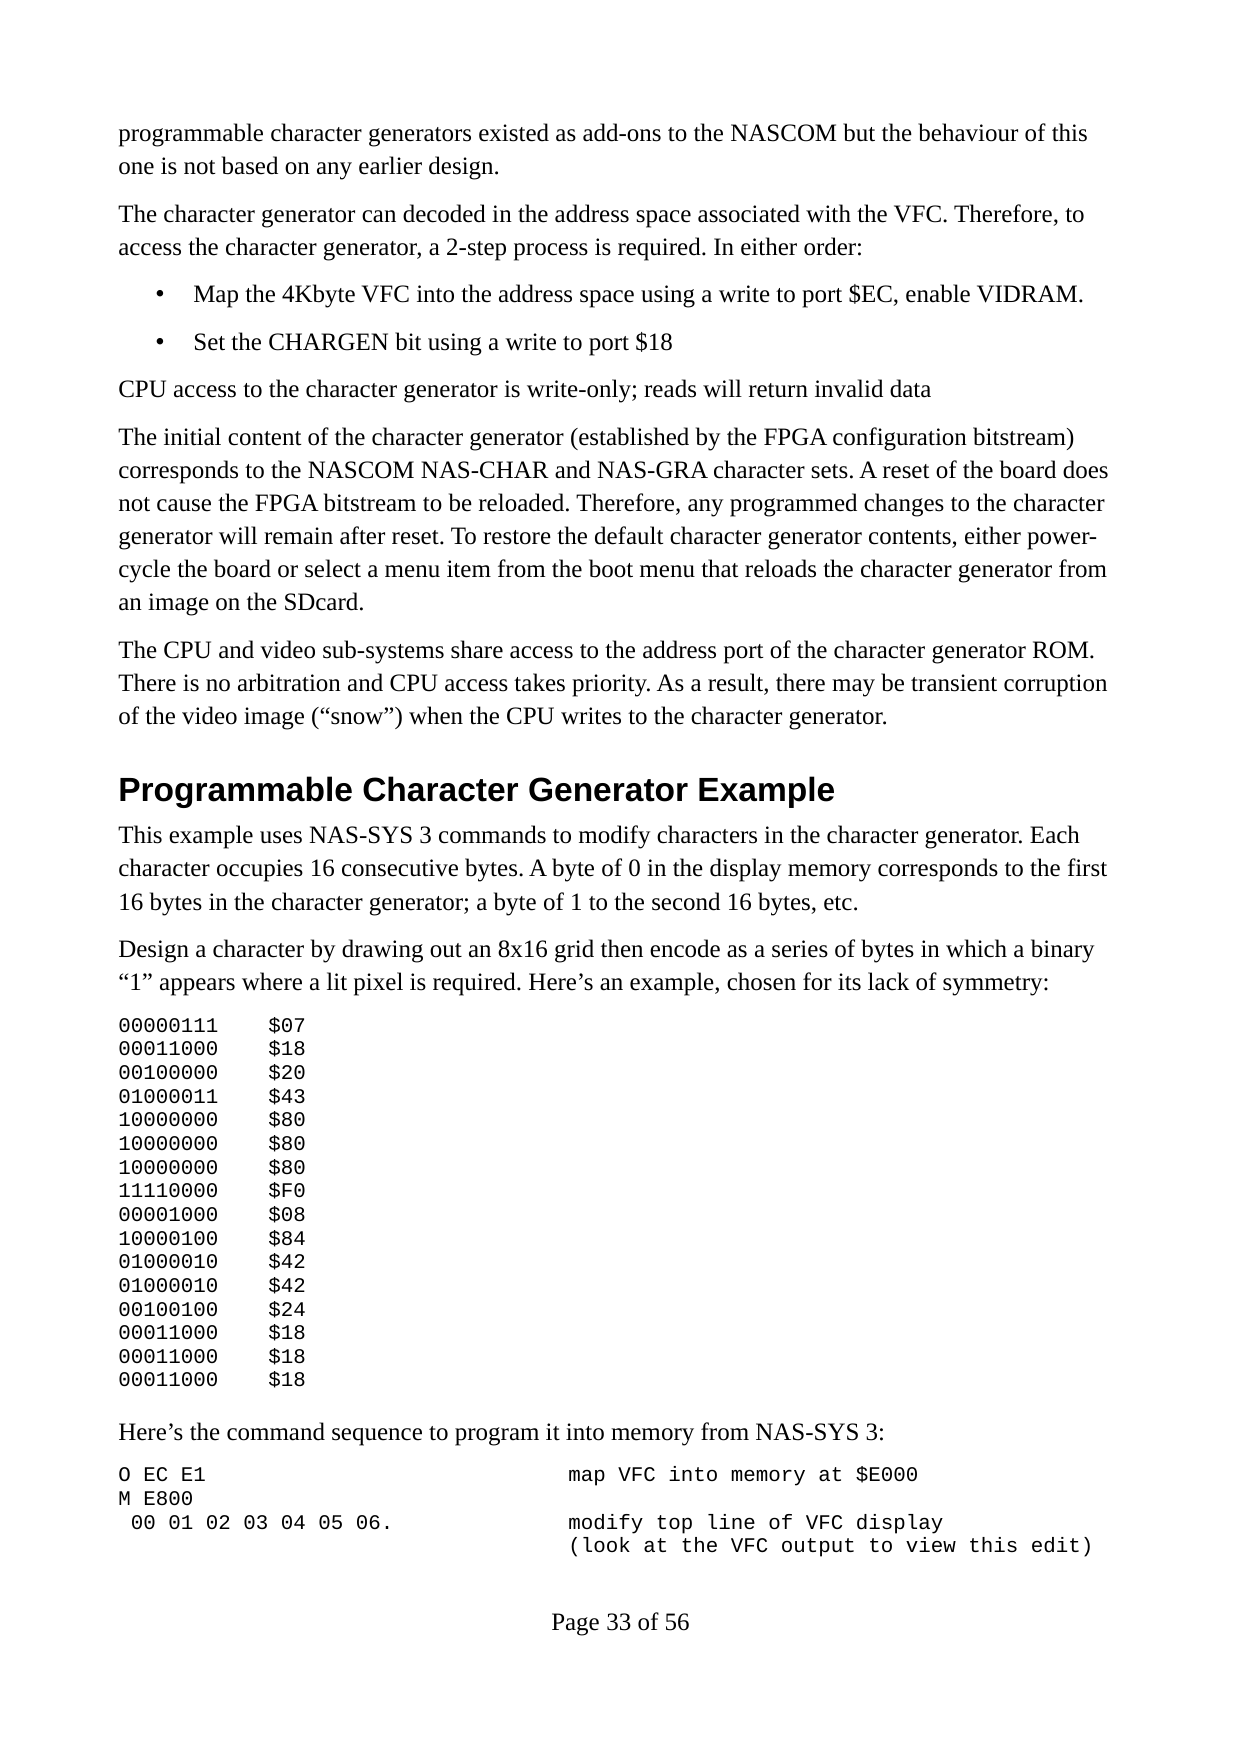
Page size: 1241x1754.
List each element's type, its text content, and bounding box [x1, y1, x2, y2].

list Map the 4Kbyte VFC into the address space using a write to port $EC, enable VIDRAM. [156, 279, 1122, 308]
text 00011000 $18 [118, 1322, 1122, 1346]
text 10000000 $80 [118, 1109, 1122, 1133]
text The initial content of the character generator (established by the FPGA configuration bitstream) corresponds to the NASCOM NAS-CHAR and NAS-GRA character sets. A reset of the board does not cause the FPGA bitstream to be reloaded. Therefore, any programmed changes to the character generator will remain after reset. To restore the default character generator contents, either power-cycle the board or select a menu item from the boot menu that reloads the character generator from an image on the SDcard. [118, 422, 1122, 616]
text 00000111 $07 [118, 1015, 1122, 1038]
text 00100000 $20 [118, 1062, 1122, 1086]
text Design a character by drawing out an 8x16 grid then encode as a series of bytes in which a binary “1” appears where a lit pixel is required. Here’s an example, chosen for its lack of symmetry: [118, 934, 1122, 996]
text M E800 [118, 1488, 1122, 1512]
text 01000011 $43 [118, 1086, 1122, 1109]
text 00001000 $08 [118, 1204, 1122, 1228]
text This example uses NAS-SYS 3 commands to modify characters in the character generator. Each character occupies 16 consecutive bytes. A byte of 0 in the display memory corresponds to the first 16 bytes in the character generator; a byte of 1 to the second 16 bytes, etc. [118, 821, 1122, 915]
text Here’s the command sequence to program it into memory from NAS-SYS 3: [118, 1417, 1122, 1446]
text 10000000 $80 [118, 1157, 1122, 1180]
list Set the CHARGEN bit using a write to port $18 [156, 327, 1122, 356]
text programmable character generators existed as add-ons to the NASCOM but the behaviour of this one is not based on any earlier design. [118, 118, 1122, 180]
text 10000100 $84 [118, 1228, 1122, 1251]
text 00100100 $24 [118, 1298, 1122, 1322]
text 10000000 $80 [118, 1133, 1122, 1157]
text 01000010 $42 [118, 1251, 1122, 1275]
text 00011000 $18 [118, 1038, 1122, 1062]
text (look at the VFC output to view this edit) [118, 1535, 1122, 1559]
text The character generator can decoded in the address space associated with the VFC. Therefore, to access the character generator, a 2-step process is required. In either order: [118, 199, 1122, 261]
text 01000010 $42 [118, 1275, 1122, 1298]
text CPU access to the character generator is write-only; reads will return invalid data [118, 374, 1122, 403]
text O EC E1 map VFC into memory at $E000 [118, 1464, 1122, 1488]
text 11110000 $F0 [118, 1180, 1122, 1204]
text 00 01 02 03 04 05 06. modify top line of VFC display [118, 1512, 1122, 1535]
text 00011000 $18 [118, 1369, 1122, 1393]
subtitle Programmable Character Generator Example [118, 769, 1122, 808]
text The CPU and video sub-systems share access to the address port of the character generator ROM. There is no arbitration and CPU access takes priority. As a result, there may be transient corruption of the video image (“snow”) when the CPU writes to the character generator. [118, 635, 1122, 730]
text 00011000 $18 [118, 1346, 1122, 1369]
